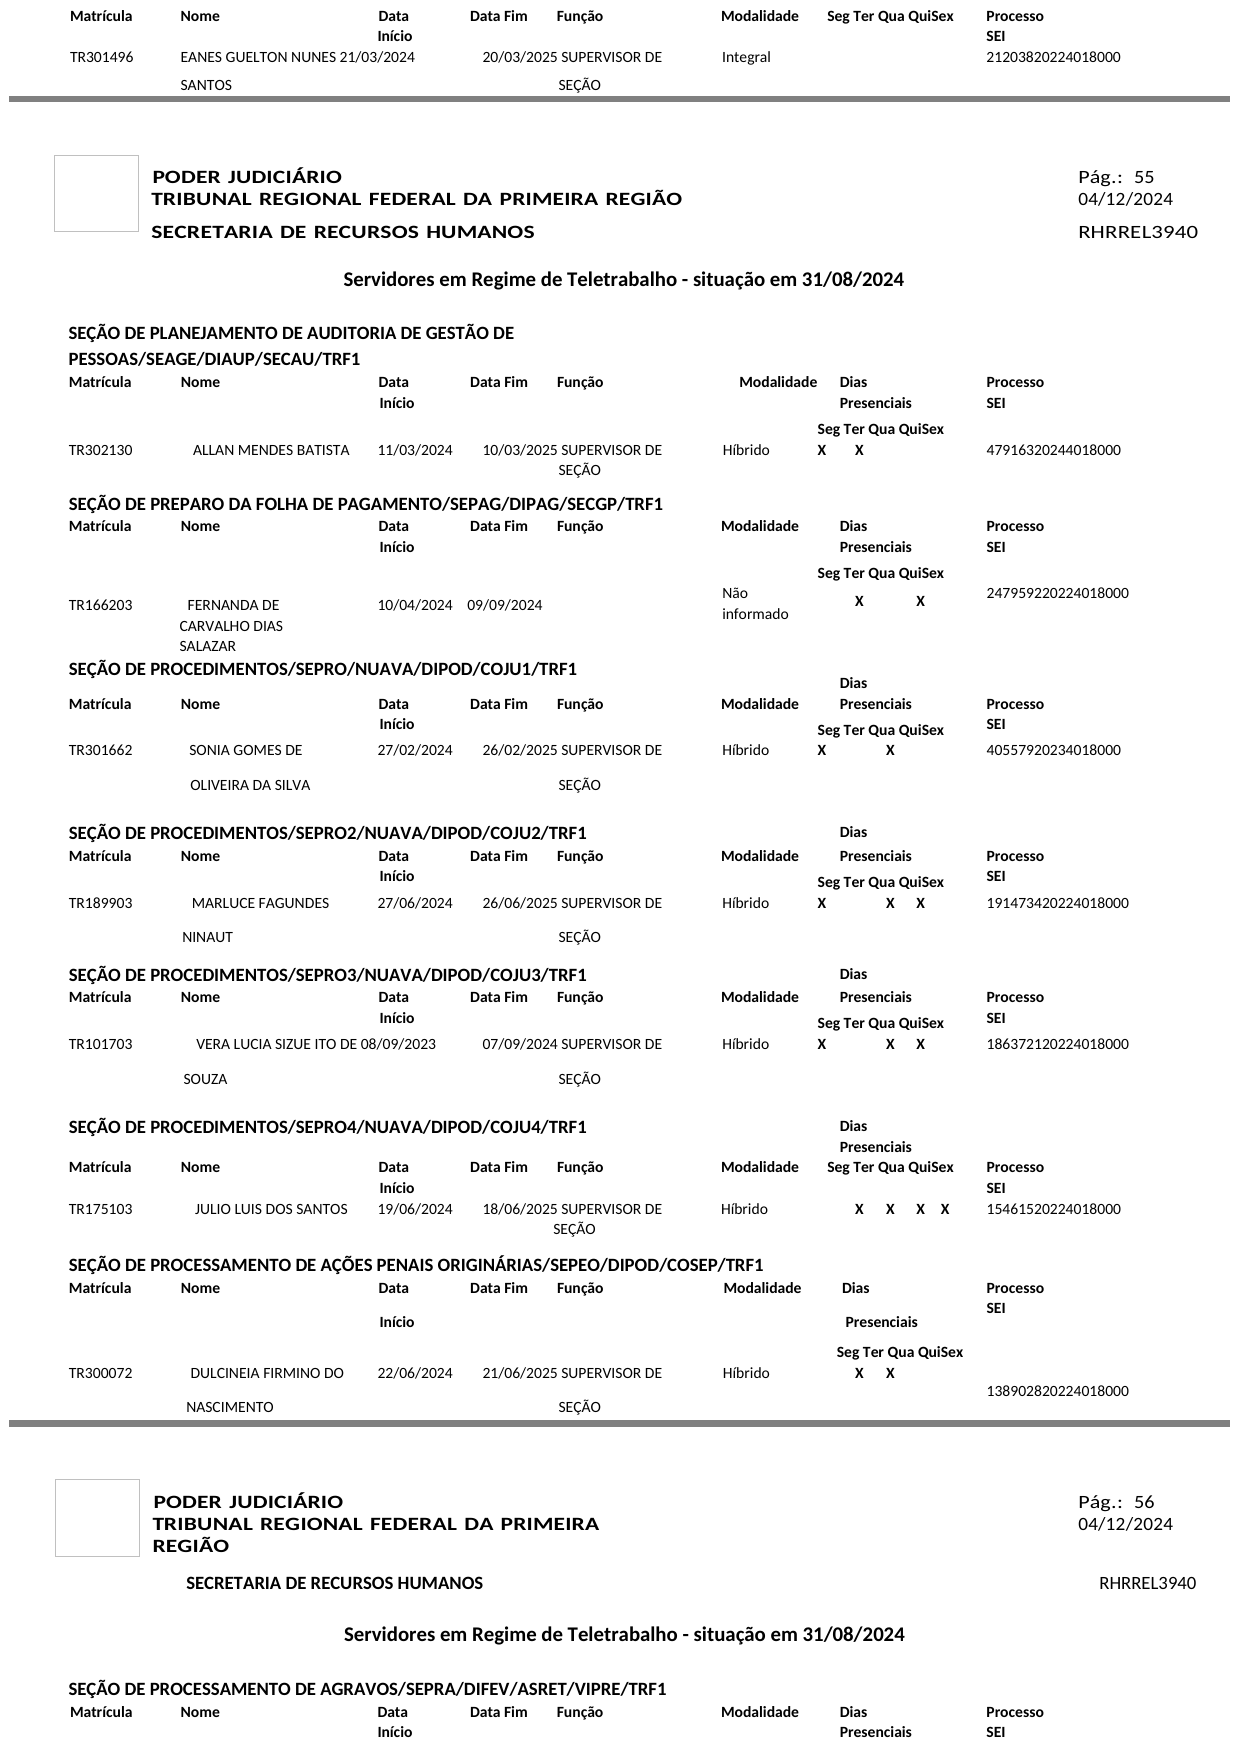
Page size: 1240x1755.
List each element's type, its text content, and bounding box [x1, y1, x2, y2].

table_cell Híbrido [721, 893, 817, 988]
table_header Matrícula [70, 6, 180, 47]
table_cell Processo SEI [986, 1278, 1138, 1363]
table_cell Modalidade [721, 694, 817, 741]
table_cell Modalidade [721, 988, 817, 1034]
table_cell Modalidade [721, 517, 817, 584]
table_cell Híbrido [721, 741, 817, 846]
table_cell Processo SEI [986, 694, 1138, 741]
table_cell Processo SEI [986, 988, 1138, 1034]
table_header Dias Presenciais Seg Ter Qua QuiSex [818, 373, 986, 440]
table_cell TR175103 JULIO LUIS DOS SANTOS 19/06/2024 18/06/2025 SUPERVISOR DE SEÇÃO [69, 1199, 721, 1240]
table_cell Presenciais Seg Ter Qua QuiSex [818, 988, 986, 1034]
text SEÇÃO DE PROCESSAMENTO DE AGRAVOS/SEPRA/DIFEV/ASRET/VIPRE/TRF1 [68, 1677, 1196, 1700]
table_cell 40557920234018000 [986, 741, 1138, 846]
text PESSOAS/SEAGE/DIAUP/SECAU/TRF1 [68, 347, 1196, 370]
table_cell TR300072 DULCINEIA FIRMINO DO 22/06/2024 21/06/2025 SUPERVISOR DE Híbrido X X NASCIMENTO SEÇÃO [69, 1363, 986, 1420]
table_cell 47916320244018000 [986, 440, 1138, 517]
table_cell 138902820224018000 [986, 1363, 1138, 1420]
table_header Nome [180, 1702, 377, 1751]
table_cell X X X Dias Presenciais [818, 1035, 986, 1158]
table_cell 191473420224018000 [986, 893, 1138, 988]
table_cell EANES GUELTON NUNES 21/03/2024 20/03/2025 SUPERVISOR DE SANTOS SEÇÃO [180, 48, 721, 96]
table_cell Matrícula Nome Data Data Fim Função Início [69, 846, 721, 893]
table_header Matrícula [70, 1702, 180, 1751]
table_header Matrícula Nome Data Data Fim Função Modalidade Início [69, 373, 817, 440]
subtitle Servidores em Regime de Teletrabalho - situação em 31/08/2024 [67, 1621, 1182, 1647]
table_cell TR189903 MARLUCE FAGUNDES 27/06/2024 26/06/2025 SUPERVISOR DE NINAUT SEÇÃO SEÇÃO DE PROCEDIMENTOS/SEPRO3/NUAVA/DIPOD/COJU3/TRF1 [69, 893, 721, 988]
table_cell 15461520224018000 [986, 1199, 1138, 1278]
table_cell Integral [721, 48, 986, 96]
table_cell TR166203 FERNANDA DE 10/04/2024 09/09/2024 CARVALHO DIAS SALAZAR SEÇÃO DE PROCEDIMENTOS/SEPRO/NUAVA/DIPOD/COJU1/TRF1 [69, 584, 721, 694]
table_cell X X Dias [818, 584, 986, 694]
table_cell X X X Dias [818, 893, 986, 988]
table_cell Não informado [721, 584, 817, 694]
table_cell Modalidade [721, 846, 817, 893]
table_cell TR301496 [70, 48, 180, 96]
table_cell Processo SEI [986, 517, 1138, 584]
table_cell Presenciais Seg Ter Qua QuiSex [818, 694, 986, 741]
table_cell Processo SEI [986, 1158, 1138, 1199]
table_cell SEÇÃO DE PROCESSAMENTO DE AÇÕES PENAIS ORIGINÁRIAS/SEPEO/DIPOD/COSEP/TRF1 [69, 1240, 986, 1278]
table_header Modalidade Seg Ter Qua QuiSex [721, 6, 986, 47]
table_cell X X [818, 440, 986, 517]
table_cell Matrícula Nome Data Data Fim Função Início [69, 988, 721, 1034]
table_cell Dias Presenciais Seg Ter Qua QuiSex [818, 517, 986, 584]
table_header Processo SEI [986, 1702, 1137, 1751]
table_cell Presenciais Seg Ter Qua QuiSex [818, 846, 986, 893]
table_cell Híbrido X X X X [721, 1199, 986, 1240]
table_cell X X Dias [818, 741, 986, 846]
table_cell Processo SEI [986, 846, 1138, 893]
text SEÇÃO DE PLANEJAMENTO DE AUDITORIA DE GESTÃO DE [68, 322, 1196, 344]
table_cell Matrícula Nome Data Data Fim Função Modalidade Dias Início Presenciais Seg Ter Qua QuiSex [69, 1278, 986, 1363]
table_header Data Data Fim Função Início [377, 1702, 721, 1751]
table_cell TR301662 SONIA GOMES DE 27/02/2024 26/02/2025 SUPERVISOR DE OLIVEIRA DA SILVA SEÇÃO SEÇÃO DE PROCEDIMENTOS/SEPRO2/NUAVA/DIPOD/COJU2/TRF1 [69, 741, 721, 846]
table_cell TR101703 VERA LUCIA SIZUE ITO DE 08/09/2023 07/09/2024 SUPERVISOR DE SOUZA SEÇÃO SEÇÃO DE PROCEDIMENTOS/SEPRO4/NUAVA/DIPOD/COJU4/TRF1 [69, 1035, 721, 1158]
table_cell 247959220224018000 [986, 584, 1138, 694]
table_cell TR302130 ALLAN MENDES BATISTA 11/03/2024 10/03/2025 SUPERVISOR DE Híbrido SEÇÃO SEÇÃO DE PREPARO DA FOLHA DE PAGAMENTO/SEPAG/DIPAG/SECGP/TRF1 [69, 440, 817, 517]
table_header Processo SEI [986, 6, 1129, 47]
table_cell Modalidade Seg Ter Qua QuiSex [721, 1158, 986, 1199]
text SECRETARIA DE RECURSOS HUMANOS RHRREL3940 [67, 1567, 1198, 1595]
table_cell Matrícula Nome Data Data Fim Função Início [69, 694, 721, 741]
table_header Nome Data Data Fim Função Início [180, 6, 721, 47]
subtitle Servidores em Regime de Teletrabalho - situação em 31/08/2024 [67, 266, 1181, 291]
table_cell Híbrido [721, 1035, 817, 1158]
table_cell Matrícula Nome Data Data Fim Função Início [69, 1158, 721, 1199]
table_header Processo SEI [986, 373, 1138, 440]
table_header Dias Presenciais [818, 1702, 986, 1751]
table_header Modalidade [721, 1702, 817, 1751]
table_cell Matrícula Nome Data Data Fim Função Início [69, 517, 721, 584]
table_cell 21203820224018000 [986, 48, 1129, 96]
table_cell 186372120224018000 [986, 1035, 1138, 1158]
